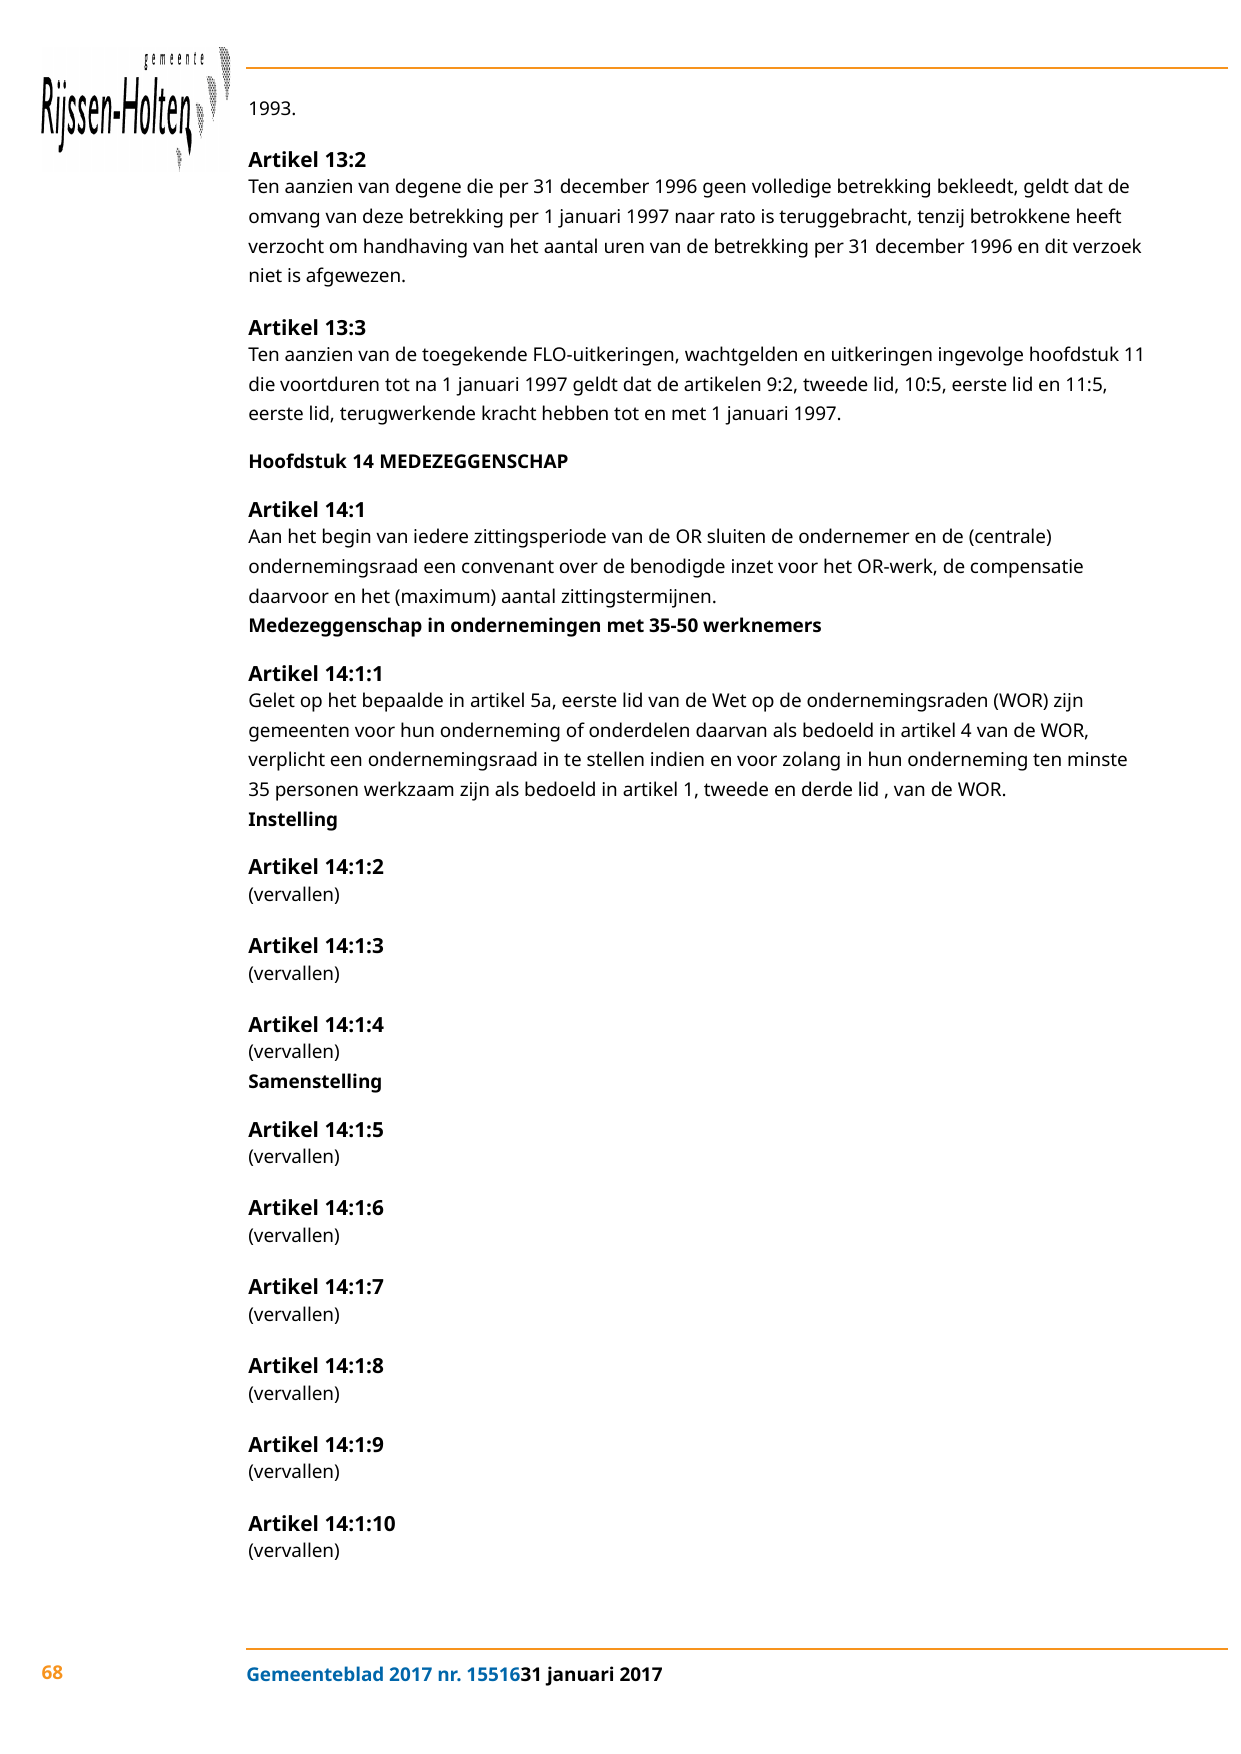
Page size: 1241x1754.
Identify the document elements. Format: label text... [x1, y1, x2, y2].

text Artikel 14:1:7 [248, 1272, 1152, 1301]
text (vervallen) [248, 881, 1152, 907]
text Gelet op het bepaalde in artikel 5a, eerste lid van de Wet op de ondernemingsraden (WOR) zijn gemeenten voor hun onderneming of onderdelen daarvan als bedoeld in artikel 4 van de WOR, verplicht een ondernemingsraad in te stellen indien en voor zolang in hun onderneming ten minste 35 personen werkzaam zijn als bedoeld in artikel 1, tweede en derde lid , van de WOR. [248, 687, 1152, 802]
text (vervallen) [248, 1222, 1152, 1248]
text (vervallen) [248, 1038, 1152, 1064]
text (vervallen) [248, 1143, 1152, 1169]
text Artikel 14:1:1 [248, 659, 1152, 687]
text Artikel 14:1:9 [248, 1430, 1152, 1458]
text (vervallen) [248, 1537, 1152, 1563]
text (vervallen) [248, 1301, 1152, 1327]
text Medezeggenschap in ondernemingen met 35-50 werknemers [248, 612, 1152, 638]
text Artikel 14:1:8 [248, 1351, 1152, 1380]
text Artikel 13:3 [248, 313, 1152, 341]
text Instelling [248, 806, 1152, 832]
text Artikel 14:1:10 [248, 1509, 1152, 1537]
text Artikel 14:1:5 [248, 1115, 1152, 1143]
text Aan het begin van iedere zittingsperiode van de OR sluiten de ondernemer en de (centrale) ondernemingsraad een convenant over de benodigde inzet voor het OR-werk, de compensatie daarvoor en het (maximum) aantal zittingstermijnen. [248, 524, 1152, 609]
text Artikel 14:1:4 [248, 1010, 1152, 1038]
text (vervallen) [248, 1458, 1152, 1484]
picture [41, 47, 231, 172]
text Artikel 14:1:6 [248, 1193, 1152, 1222]
text (vervallen) [248, 1380, 1152, 1405]
text Ten aanzien van de toegekende FLO-uitkeringen, wachtgelden en uitkeringen ingevolge hoofdstuk 11 die voortduren tot na 1 januari 1997 geldt dat de artikelen 9:2, tweede lid, 10:5, eerste lid en 11:5, eerste lid, terugwerkende kracht hebben tot en met 1 januari 1997. [248, 341, 1152, 426]
text Hoofdstuk 14 MEDEZEGGENSCHAP [248, 446, 1152, 474]
text 1993. [248, 95, 1152, 121]
text Artikel 13:2 [248, 145, 1152, 174]
text Samenstelling [248, 1068, 1152, 1094]
text (vervallen) [248, 960, 1152, 985]
text Artikel 14:1:3 [248, 931, 1152, 960]
text Artikel 14:1:2 [248, 852, 1152, 881]
text Ten aanzien van degene die per 31 december 1996 geen volledige betrekking bekleedt, geldt dat de omvang van deze betrekking per 1 januari 1997 naar rato is teruggebracht, tenzij betrokkene heeft verzocht om handhaving van het aantal uren van de betrekking per 31 december 1996 en dit verzoek niet is afgewezen. [248, 174, 1152, 288]
text Artikel 14:1 [248, 495, 1152, 524]
